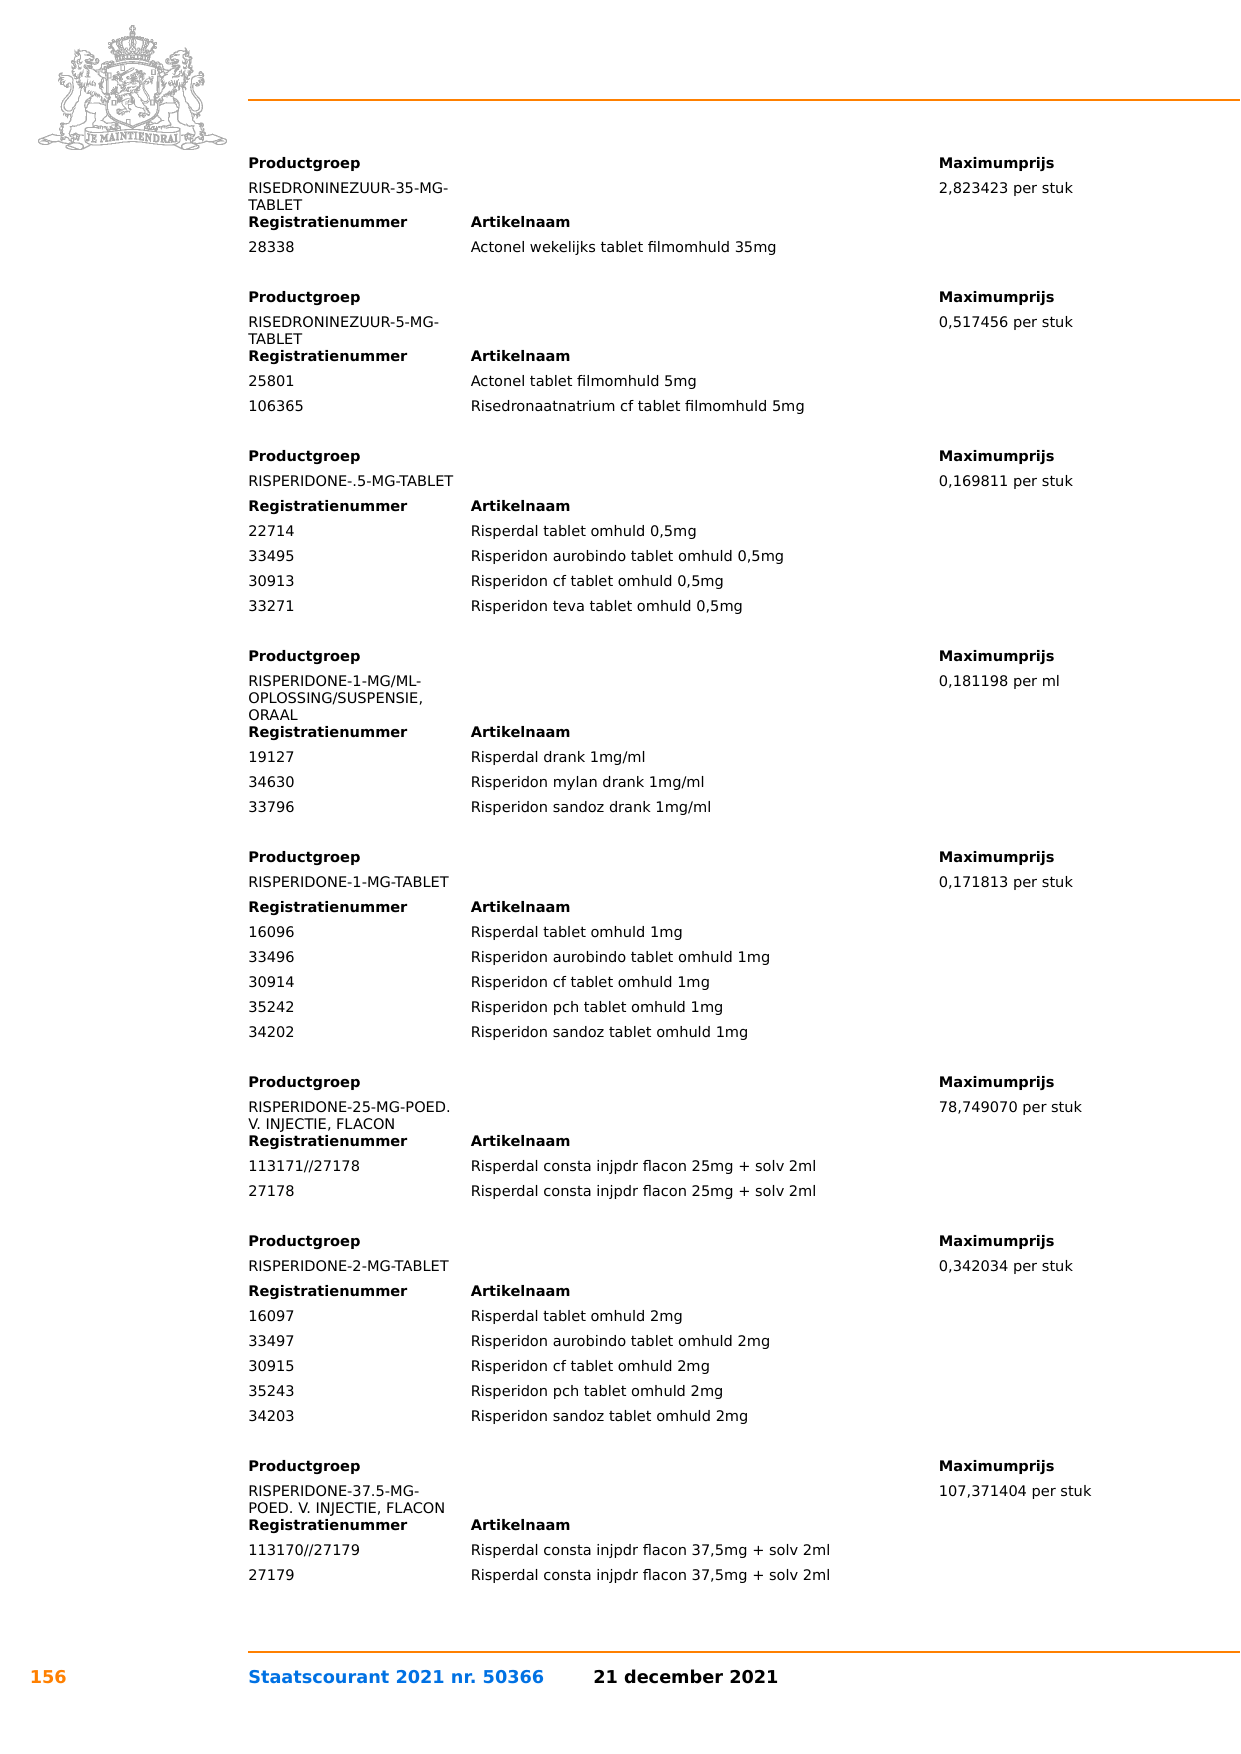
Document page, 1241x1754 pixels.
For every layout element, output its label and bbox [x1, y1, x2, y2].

picture [38, 25, 227, 150]
